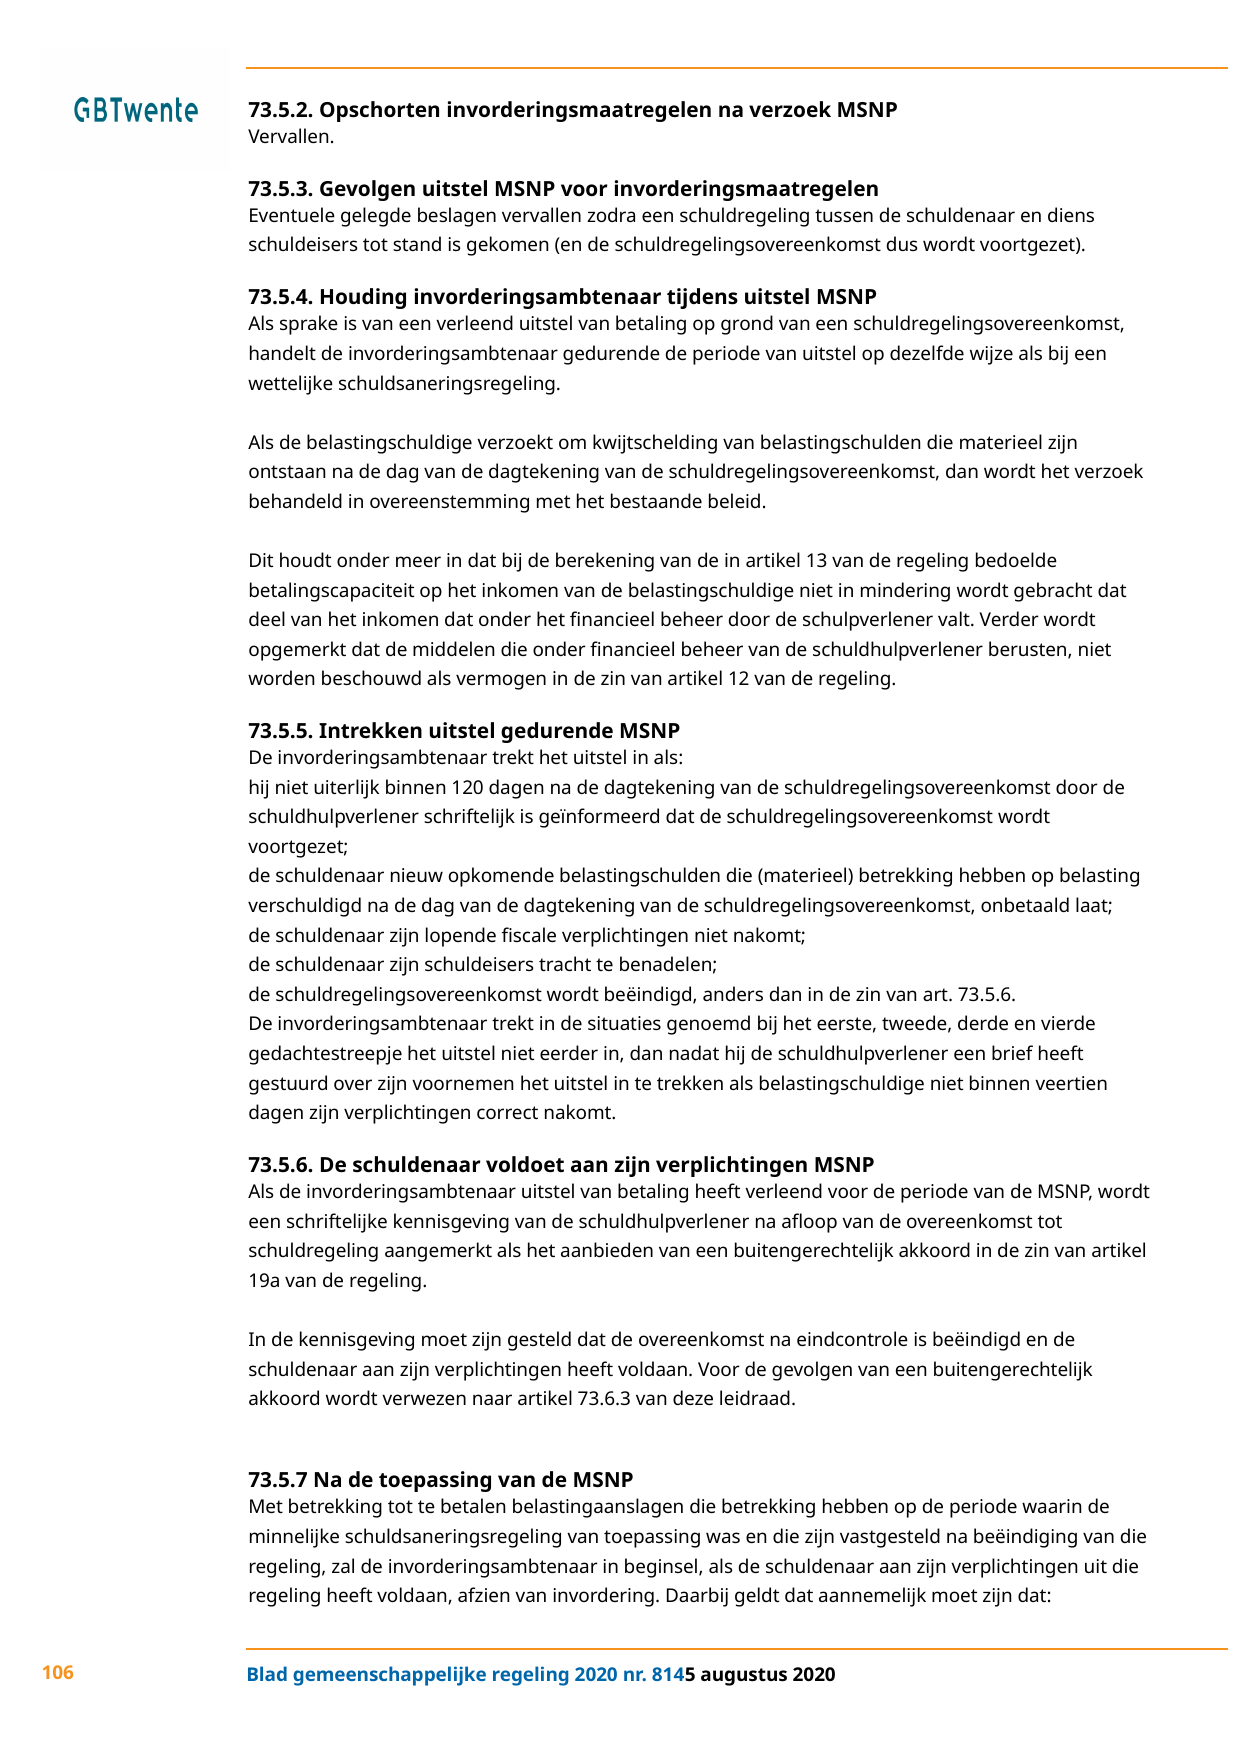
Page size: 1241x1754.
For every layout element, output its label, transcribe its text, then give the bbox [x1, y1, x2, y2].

text Als sprake is van een verleend uitstel van betaling op grond van een schuldregelingsovereenkomst, handelt de invorderingsambtenaar gedurende de periode van uitstel op dezelfde wijze als bij een wettelijke schuldsaneringsregeling. [248, 311, 1152, 395]
text In de kennisgeving moet zijn gesteld dat de overeenkomst na eindcontrole is beëindigd en de schuldenaar aan zijn verplichtingen heeft voldaan. Voor de gevolgen van een buitengerechtelijk akkoord wordt verwezen naar artikel 73.6.3 van deze leidraad. [248, 1326, 1152, 1411]
text de schuldregelingsovereenkomst wordt beëindigd, anders dan in de zin van art. 73.5.6. [248, 981, 1152, 1007]
text Met betrekking tot te betalen belastingaanslagen die betrekking hebben op de periode waarin de minnelijke schuldsaneringsregeling van toepassing was en die zijn vastgesteld na beëindiging van die regeling, zal de invorderingsambtenaar in beginsel, als de schuldenaar aan zijn verplichtingen uit die regeling heeft voldaan, afzien van invordering. Daarbij geldt dat aannemelijk moet zijn dat: [248, 1494, 1152, 1608]
text Als de invorderingsambtenaar uitstel van betaling heeft verleend voor de periode van de MSNP, wordt een schriftelijke kennisgeving van de schuldhulpverlener na afloop van de overeenkomst tot schuldregeling aangemerkt als het aanbieden van een buitengerechtelijk akkoord in de zin van artikel 19a van de regeling. [248, 1178, 1152, 1293]
text Als de belastingschuldige verzoekt om kwijtschelding van belastingschulden die materieel zijn ontstaan na de dag van de dagtekening van de schuldregelingsovereenkomst, dan wordt het verzoek behandeld in overeenstemming met het bestaande beleid. [248, 429, 1152, 514]
text 73.5.6. De schuldenaar voldoet aan zijn verplichtingen MSNP [248, 1150, 1152, 1178]
text 73.5.2. Opschorten invorderingsmaatregelen na verzoek MSNP [248, 95, 1152, 123]
text Vervallen. [248, 123, 1152, 149]
text 73.5.5. Intrekken uitstel gedurende MSNP [248, 716, 1152, 744]
text hij niet uiterlijk binnen 120 dagen na de dagtekening van de schuldregelingsovereenkomst door de schuldhulpverlener schriftelijk is geïnformeerd dat de schuldregelingsovereenkomst wordt voortgezet; [248, 774, 1152, 859]
text Eventuele gelegde beslagen vervallen zodra een schuldregeling tussen de schuldenaar en diens schuldeisers tot stand is gekomen (en de schuldregelingsovereenkomst dus wordt voortgezet). [248, 202, 1152, 257]
text 73.5.3. Gevolgen uitstel MSNP voor invorderingsmaatregelen [248, 174, 1152, 202]
text de schuldenaar zijn schuldeisers tracht te benadelen; [248, 951, 1152, 977]
text de schuldenaar nieuw opkomende belastingschulden die (materieel) betrekking hebben op belasting verschuldigd na de dag van de dagtekening van de schuldregelingsovereenkomst, onbetaald laat; [248, 863, 1152, 918]
picture [41, 47, 231, 172]
text 73.5.7 Na de toepassing van de MSNP [248, 1465, 1152, 1494]
text Dit houdt onder meer in dat bij de berekening van de in artikel 13 van de regeling bedoelde betalingscapaciteit op het inkomen van de belastingschuldige niet in mindering wordt gebracht dat deel van het inkomen dat onder het financieel beheer door de schulpverlener valt. Verder wordt opgemerkt dat de middelen die onder financieel beheer van de schuldhulpverlener berusten, niet worden beschouwd als vermogen in de zin van artikel 12 van de regeling. [248, 547, 1152, 691]
text De invorderingsambtenaar trekt in de situaties genoemd bij het eerste, tweede, derde en vierde gedachtestreepje het uitstel niet eerder in, dan nadat hij de schuldhulpverlener een brief heeft gestuurd over zijn voornemen het uitstel in te trekken als belastingschuldige niet binnen veertien dagen zijn verplichtingen correct nakomt. [248, 1011, 1152, 1125]
text de schuldenaar zijn lopende fiscale verplichtingen niet nakomt; [248, 922, 1152, 948]
text 73.5.4. Houding invorderingsambtenaar tijdens uitstel MSNP [248, 282, 1152, 311]
text De invorderingsambtenaar trekt het uitstel in als: [248, 744, 1152, 770]
